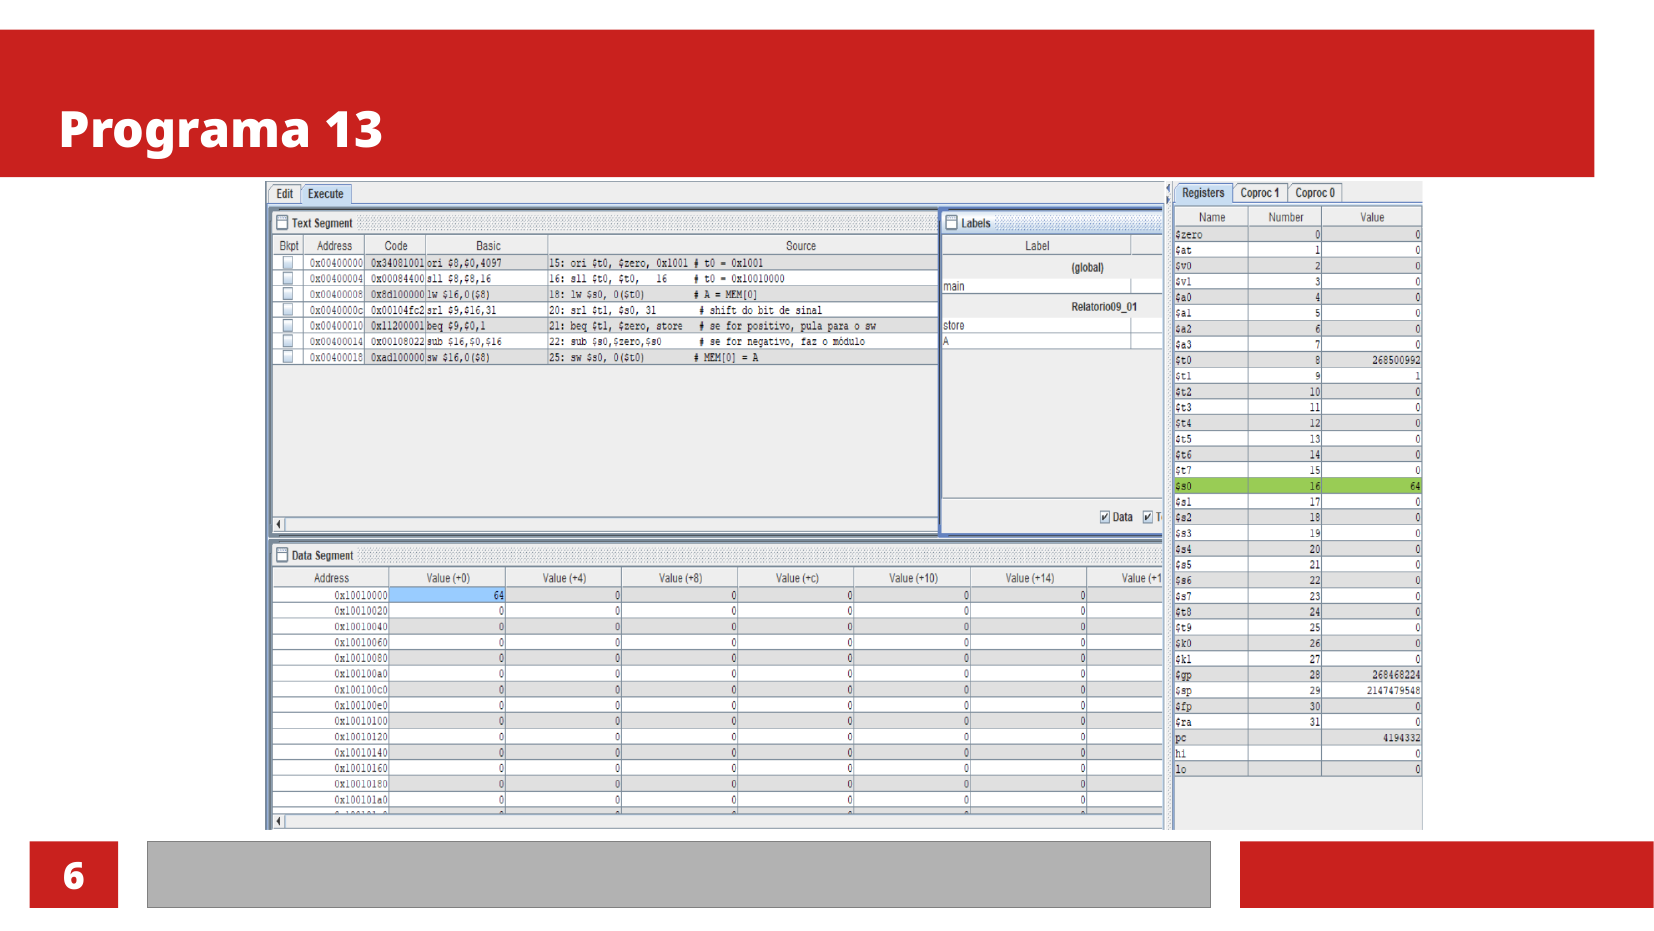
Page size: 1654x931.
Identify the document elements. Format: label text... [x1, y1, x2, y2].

title Programa 13 [59, 44, 1595, 163]
picture [265, 181, 1423, 833]
